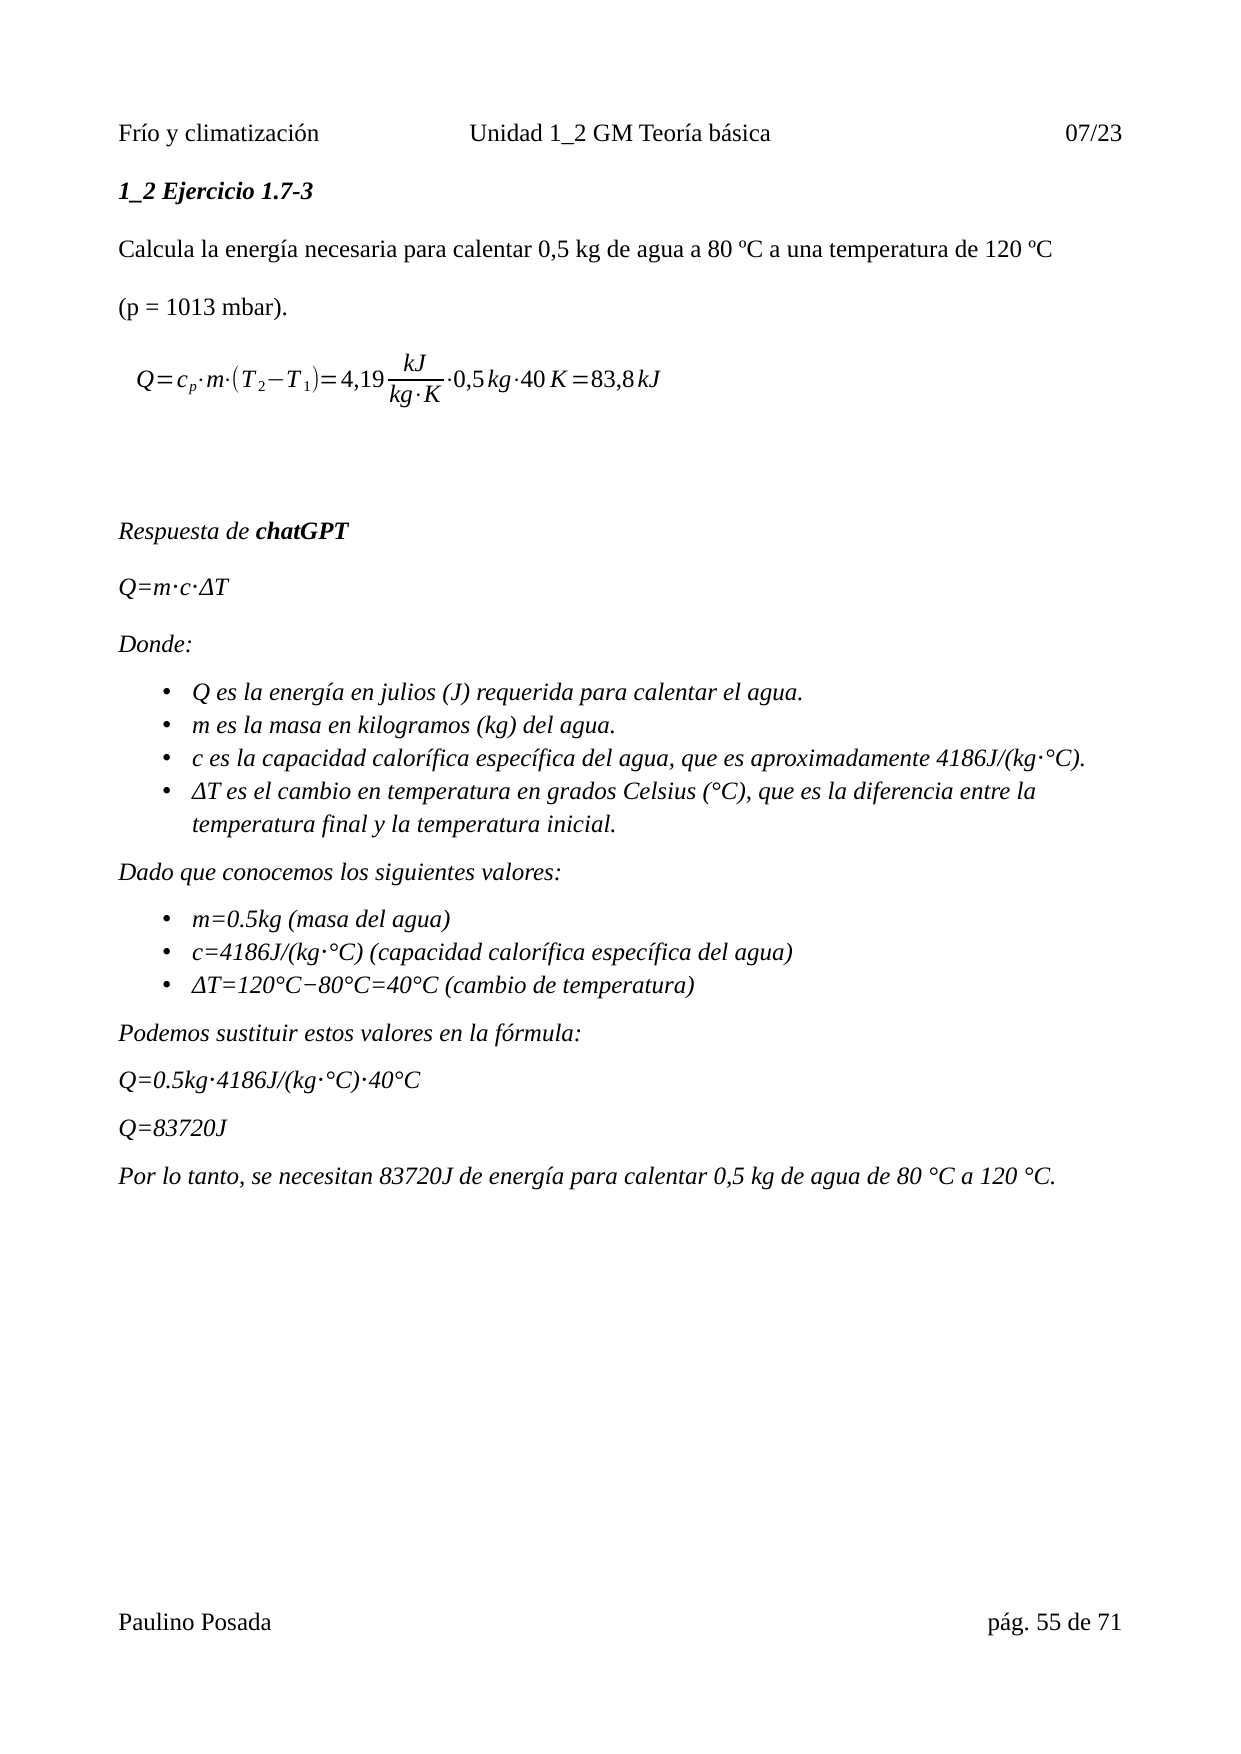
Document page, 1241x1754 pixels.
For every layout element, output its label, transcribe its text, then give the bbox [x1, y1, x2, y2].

text Q=0.5kg⋅4186J/(kg⋅°C)⋅40°C [118, 1066, 1122, 1094]
text Respuesta de chatGPT [118, 516, 1122, 545]
text Q=m⋅c⋅ΔT [118, 572, 1122, 601]
list m=0.5kg (masa del agua) [162, 904, 1122, 933]
list ΔT=120°C−80°C=40°C (cambio de temperatura) [162, 970, 1122, 999]
list ΔT es el cambio en temperatura en grados Celsius (°C), que es la diferencia entre la temperatura final y la temperatura inicial. [162, 776, 1122, 838]
list c es la capacidad calorífica específica del agua, que es aproximadamente 4186J/(kg⋅°C). [162, 743, 1122, 772]
text Dado que conocemos los siguientes valores: [118, 857, 1122, 886]
text Donde: [118, 629, 1122, 658]
text Por lo tanto, se necesitan 83720J de energía para calentar 0,5 kg de agua de 80 °C a 120 °C. [118, 1161, 1122, 1189]
text Calcula la energía necesaria para calentar 0,5 kg de agua a 80 ºC a una temperatura de 120 ºC [118, 234, 1122, 263]
list m es la masa en kilogramos (kg) del agua. [162, 710, 1122, 739]
text (p = 1013 mbar). [118, 292, 1122, 321]
text 1_2 Ejercicio 1.7-3 [118, 176, 1122, 205]
text Podemos sustituir estos valores en la fórmula: [118, 1018, 1122, 1047]
text Q=83720J [118, 1113, 1122, 1142]
list c=4186J/(kg⋅°C) (capacidad calorífica específica del agua) [162, 937, 1122, 966]
list Q es la energía en julios (J) requerida para calentar el agua. [162, 677, 1122, 706]
